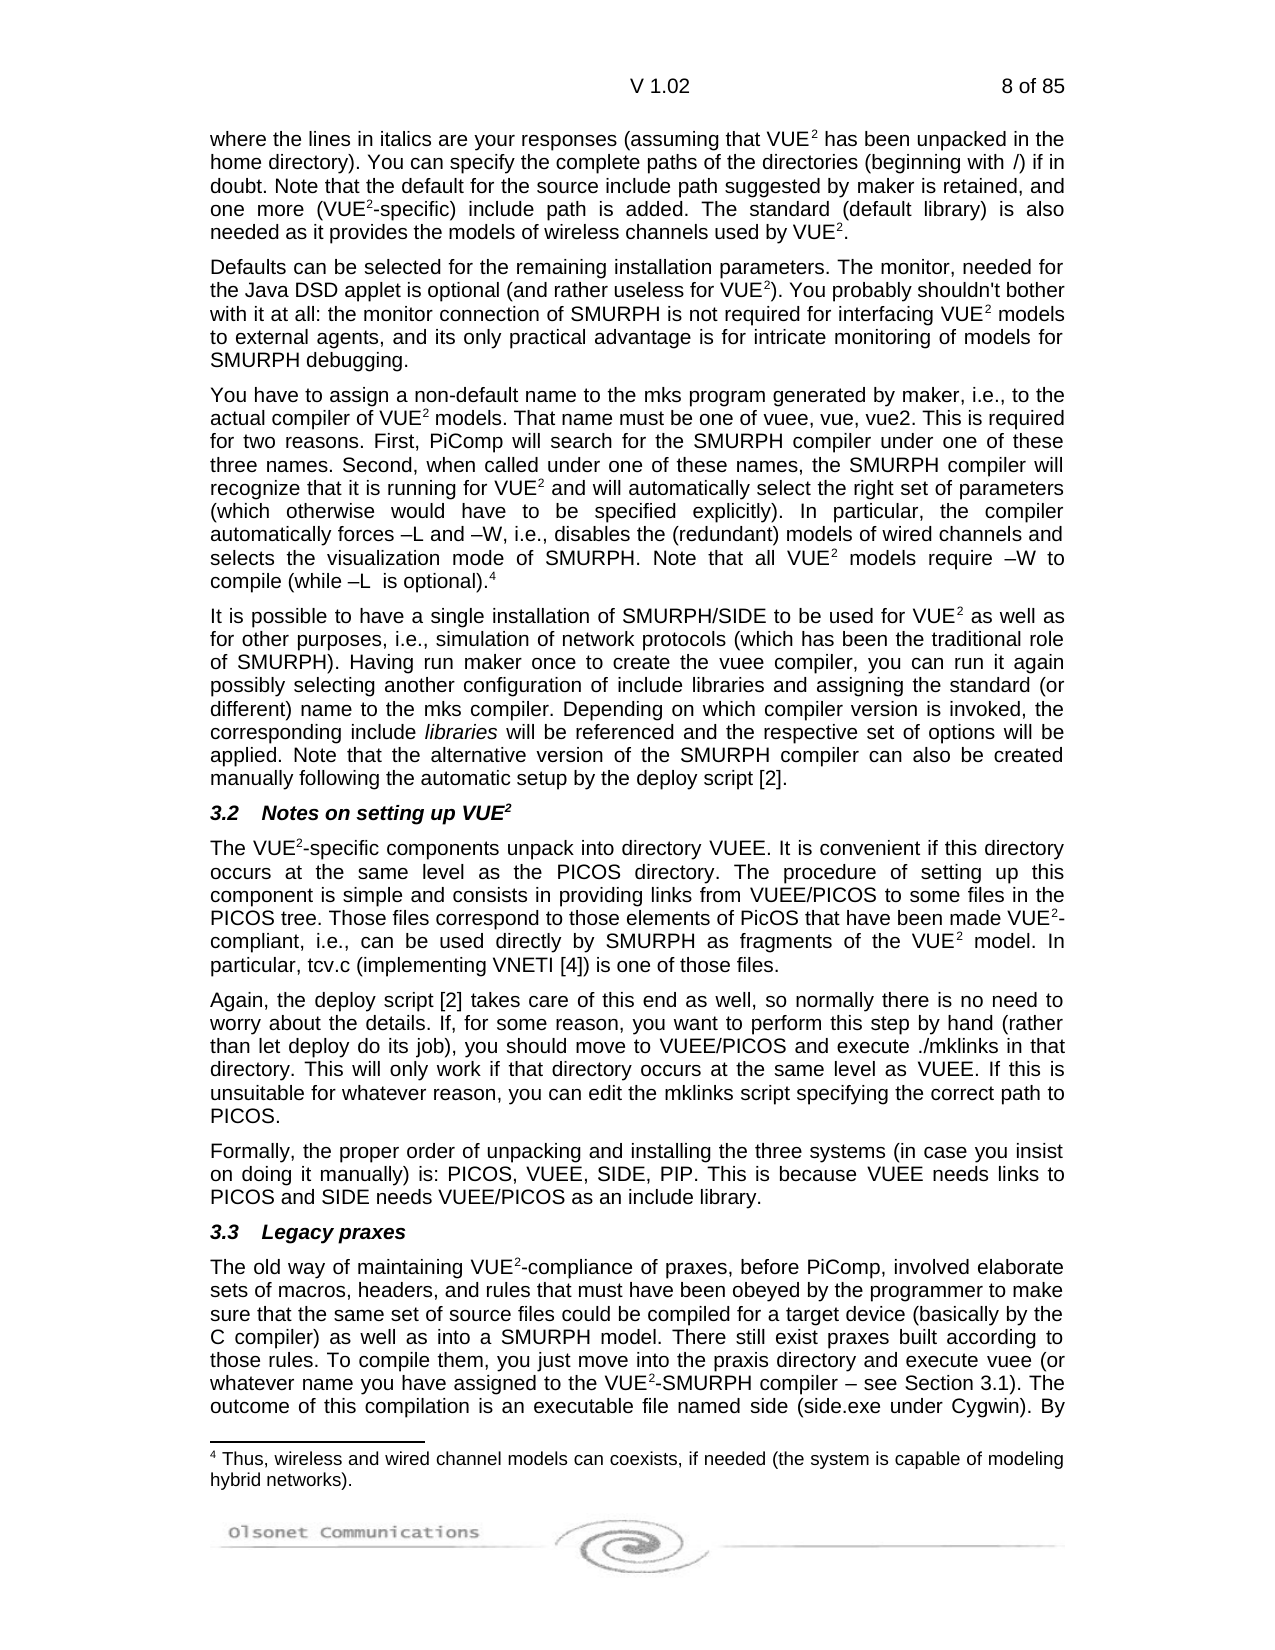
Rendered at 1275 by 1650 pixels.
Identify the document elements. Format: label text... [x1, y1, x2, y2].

text where the lines in italics are your responses (assuming that VUE2 has been unpacked in the home directory). You can specify the complete paths of the directories (beginning with /) if in doubt. Note that the default for the source include path suggested by maker is retained, and one more (VUE2-specific) include path is added. The standard (default library) is also needed as it provides the models of wireless channels used by VUE2. [210, 128, 1065, 244]
text It is possible to have a single installation of SMURPH/SIDE to be used for VUE2 as well as for other purposes, i.e., simulation of network protocols (which has been the traditional role of SMURPH). Having run maker once to create the vuee compiler, you can run it again possibly selecting another configuration of include libraries and assigning the standard (or different) name to the mks compiler. Depending on which compiler version is invoked, the corresponding include libraries will be referenced and the respective set of options will be applied. Note that the alternative version of the SMURPH compiler can also be created manually following the automatic setup by the deploy script [2]. [210, 604, 1065, 790]
subtitle Notes on setting up VUE2 [210, 802, 1065, 825]
text Thus, wireless and wired channel models can coexists, if needed (the system is capable of modeling hybrid networks). [210, 1448, 1065, 1490]
text Formally, the proper order of unpacking and installing the three systems (in case you insist on doing it manually) is: PICOS, VUEE, SIDE, PIP. This is because VUEE needs links to PICOS and SIDE needs VUEE/PICOS as an include library. [210, 1139, 1065, 1209]
text Defaults can be selected for the remaining installation parameters. The monitor, needed for the Java DSD applet is optional (and rather useless for VUE2). You probably shouldn't bother with it at all: the monitor connection of SMURPH is not required for interfacing VUE2 models to external agents, and its only practical advantage is for intricate monitoring of models for SMURPH debugging. [210, 256, 1065, 372]
text The old way of maintaining VUE2-compliance of praxes, before PiComp, involved elaborate sets of macros, headers, and rules that must have been obeyed by the programmer to make sure that the same set of source files could be compiled for a target device (basically by the C compiler) as well as into a SMURPH model. There still exist praxes built according to those rules. To compile them, you just move into the praxis directory and execute vuee (or whatever name you have assigned to the VUE2-SMURPH compiler – see Section 3.1). The outcome of this compilation is an executable file named side (side.exe under Cygwin). By [210, 1256, 1065, 1418]
text You have to assign a non-default name to the mks program generated by maker, i.e., to the actual compiler of VUE2 models. That name must be one of vuee, vue, vue2. This is required for two reasons. First, PiComp will search for the SMURPH compiler under one of these three names. Second, when called under one of these names, the SMURPH compiler will recognize that it is running for VUE2 and will automatically select the right set of parameters (which otherwise would have to be specified explicitly). In particular, the compiler automatically forces –L and –W, i.e., disables the (redundant) models of wired channels and selects the visualization mode of SMURPH. Note that all VUE2 models require –W to compile (while –L is optional). [210, 383, 1065, 593]
text The VUE2-specific components unpack into directory VUEE. It is convenient if this directory occurs at the same level as the PICOS directory. The procedure of setting up this component is simple and consists in providing links from VUEE/PICOS to some files in the PICOS tree. Those files correspond to those elements of PicOS that have been made VUE2-compliant, i.e., can be used directly by SMURPH as fragments of the VUE2 model. In particular, tcv.c (implementing VNETI [4]) is one of those files. [210, 837, 1065, 976]
picture [210, 1504, 1065, 1596]
text Again, the deploy script [2] takes care of this end as well, so normally there is no need to worry about the details. If, for some reason, you want to perform this step by hand (rather than let deploy do its job), you should move to VUEE/PICOS and execute ./mklinks in that directory. This will only work if that directory occurs at the same level as VUEE. If this is unsuitable for whatever reason, you can edit the mklinks script specifying the correct path to PICOS. [210, 988, 1065, 1127]
subtitle Legacy praxes [210, 1221, 1065, 1244]
